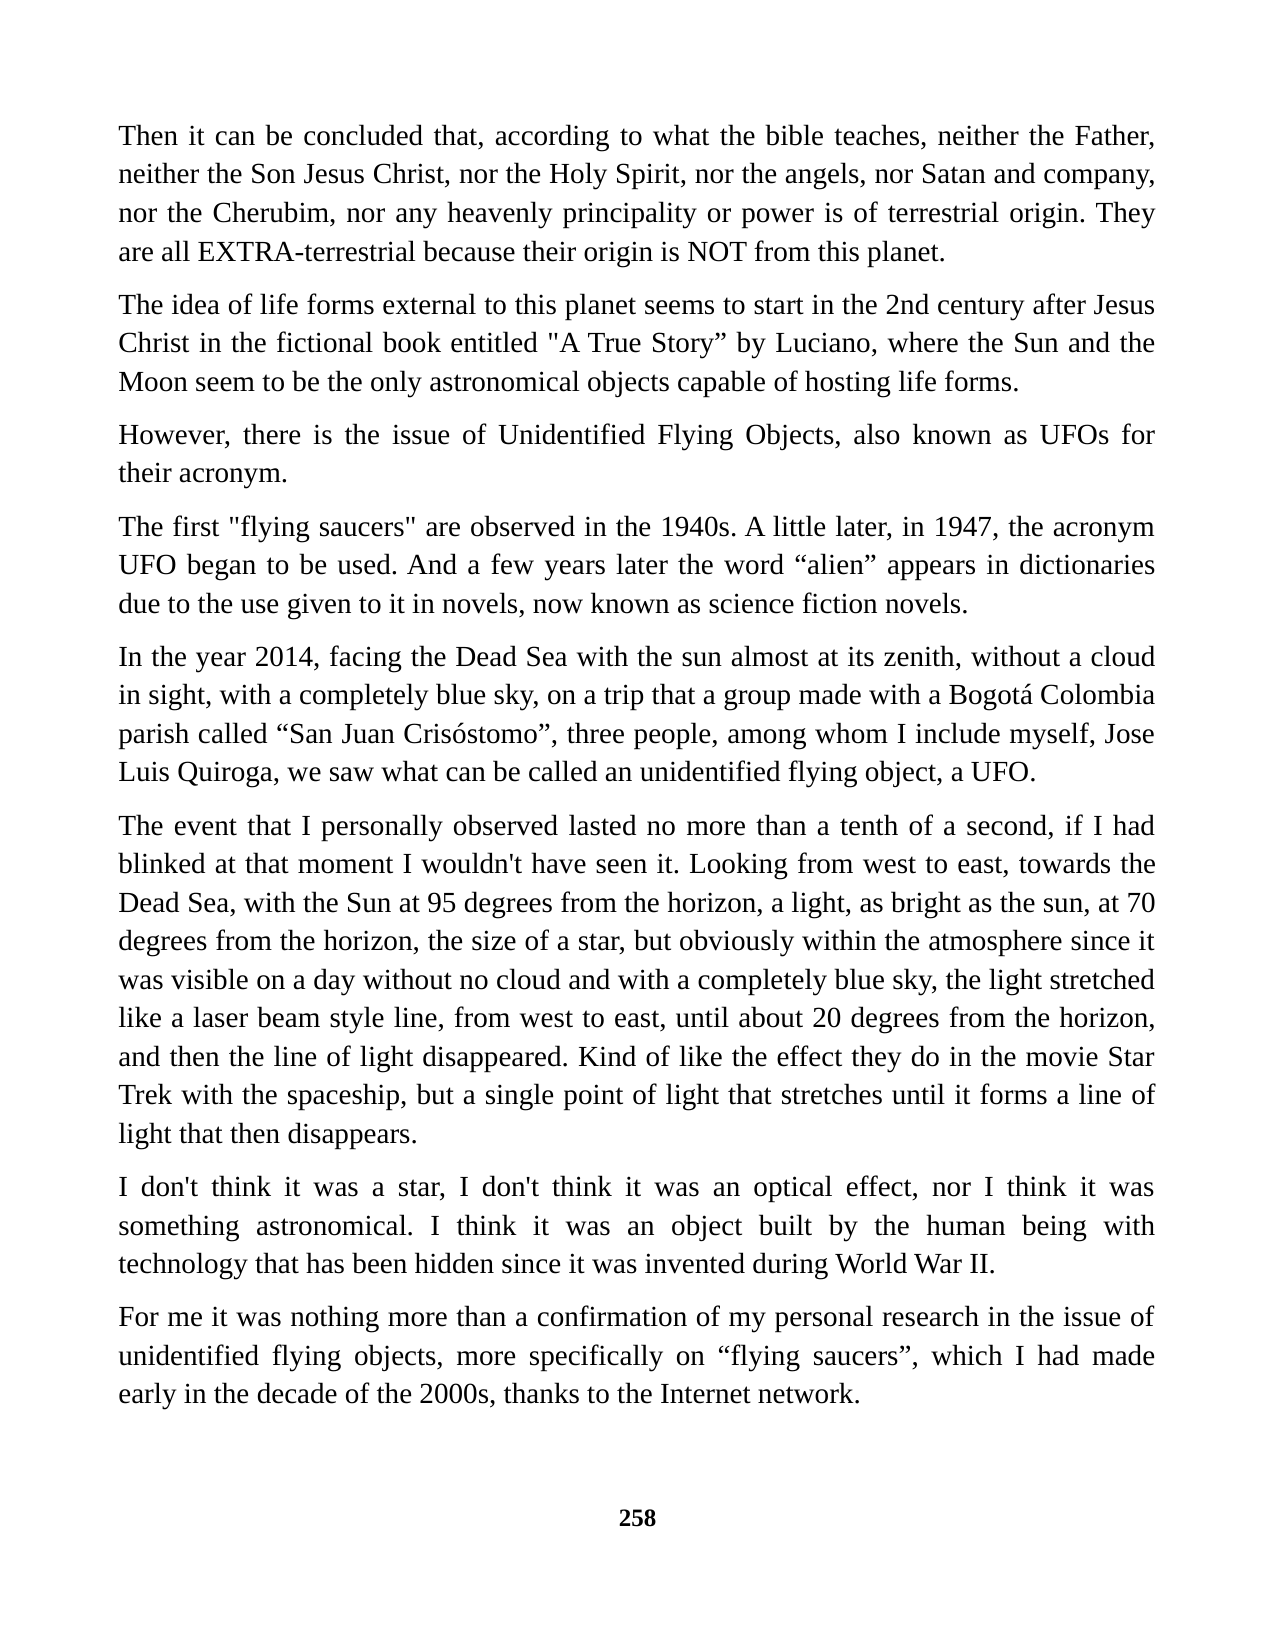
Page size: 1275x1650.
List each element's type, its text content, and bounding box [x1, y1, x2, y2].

text The idea of life forms external to this planet seems to start in the 2nd century after Jesus Christ in the fictional book entitled "A True Story” by Luciano, where the Sun and the Moon seem to be the only astronomical objects capable of hosting life forms. [118, 287, 1157, 397]
text However, there is the issue of Unidentified Flying Objects, also known as UFOs for their acronym. [118, 417, 1157, 489]
text I don't think it was a star, I don't think it was an optical effect, nor I think it was something astronomical. I think it was an object built by the human being with technology that has been hidden since it was invented during World War II. [118, 1169, 1157, 1280]
text The first "flying saucers" are observed in the 1940s. A little later, in 1947, the acronym UFO began to be used. And a few years later the word “alien” appears in dictionaries due to the use given to it in novels, now known as science fiction novels. [118, 509, 1157, 619]
text In the year 2014, facing the Dead Sea with the sun almost at its zenith, without a cloud in sight, with a completely blue sky, on a trip that a group made with a Bogotá Colombia parish called “San Juan Crisóstomo”, three people, among whom I include myself, Jose Luis Quiroga, we saw what can be called an unidentified flying object, a UFO. [118, 639, 1157, 788]
text The event that I personally observed lasted no more than a tenth of a second, if I had blinked at that moment I wouldn't have seen it. Looking from west to east, towards the Dead Sea, with the Sun at 95 degrees from the horizon, a light, as bright as the sun, at 70 degrees from the horizon, the size of a star, but obviously within the atmosphere since it was visible on a day without no cloud and with a completely blue sky, the light stretched like a laser beam style line, from west to east, until about 20 degrees from the horizon, and then the line of light disappeared. Kind of like the effect they do in the movie Star Trek with the spaceship, but a single point of light that stretches until it forms a line of light that then disappears. [118, 808, 1157, 1149]
text For me it was nothing more than a confirmation of my personal research in the issue of unidentified flying objects, more specifically on “flying saucers”, which I had made early in the decade of the 2000s, thanks to the Internet network. [118, 1299, 1157, 1410]
text Then it can be concluded that, according to what the bible teaches, neither the Father, neither the Son Jesus Christ, nor the Holy Spirit, nor the angels, nor Satan and company, nor the Cherubim, nor any heavenly principality or power is of terrestrial origin. They are all EXTRA-terrestrial because their origin is NOT from this planet. [118, 118, 1157, 267]
